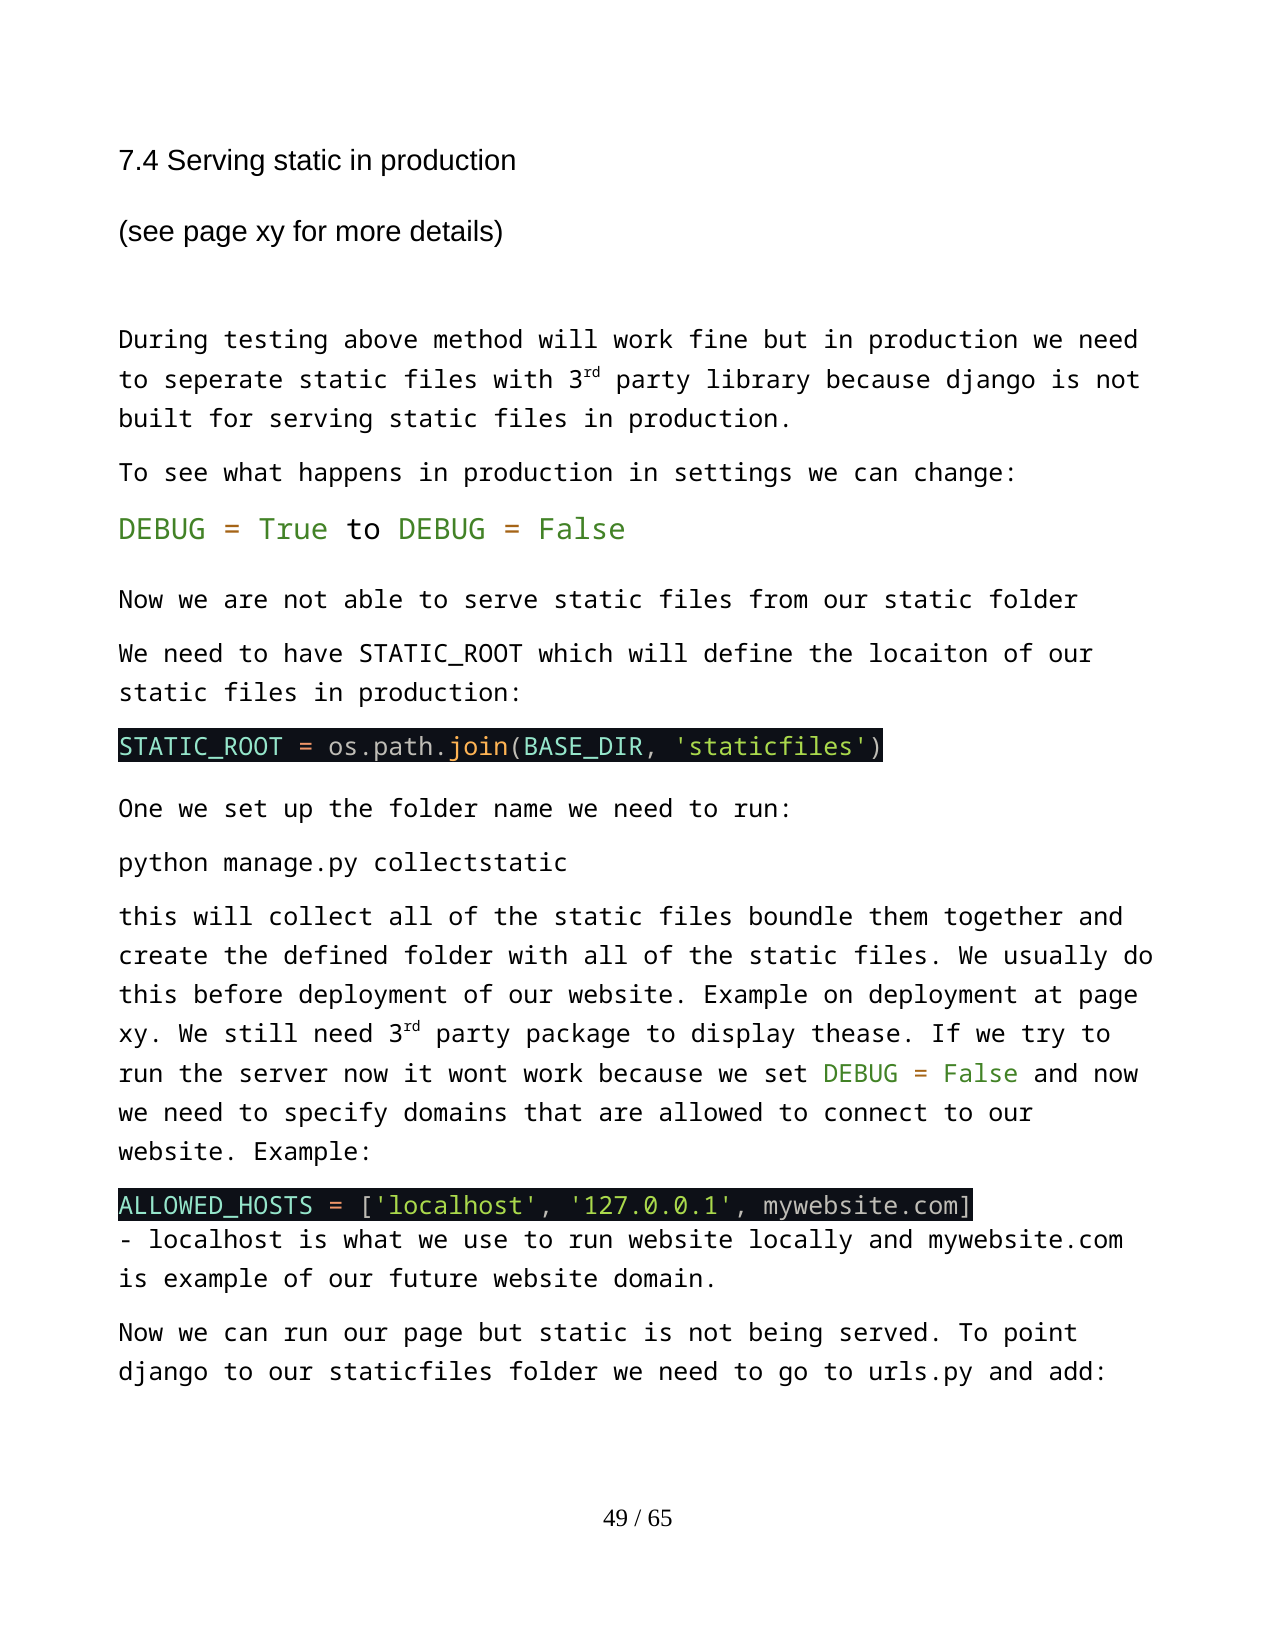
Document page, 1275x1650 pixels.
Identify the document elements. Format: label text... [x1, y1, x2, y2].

text We need to have STATIC_ROOT which will define the locaiton of our static files in production: [118, 635, 1157, 709]
subtitle 7.4 Serving static in production [118, 143, 1157, 177]
text - localhost is what we use to run website locally and mywebsite.com is example of our future website domain. [118, 1221, 1157, 1295]
text this will collect all of the static files boundle them together and create the defined folder with all of the static files. We usually do this before deployment of our website. Example on deployment at page xy. We still need 3rd party package to display thease. If we try to run the server now it wont work because we set DEBUG = False and now we need to specify domains that are allowed to connect to our website. Example: [118, 899, 1157, 1168]
text ALLOWED_HOSTS = ['localhost', '127.0.0.1', mywebsite.com] [118, 1187, 1157, 1221]
subtitle (see page xy for more details) [118, 214, 1157, 248]
text python manage.py collectstatic [118, 845, 1157, 879]
text During testing above method will work fine but in production we need to seperate static files with 3rd party library because django is not built for serving static files in production. [118, 322, 1157, 434]
text To see what happens in production in settings we can change: [118, 454, 1157, 488]
text One we set up the folder name we need to run: [118, 791, 1157, 825]
text STATIC_ROOT = os.path.join(BASE_DIR, 'staticfiles') [118, 728, 1157, 762]
text DEBUG = True to DEBUG = False [118, 508, 1157, 548]
text Now we can run our page but static is not being served. To point django to our staticfiles folder we need to go to urls.py and add: [118, 1314, 1157, 1388]
text Now we are not able to serve static files from our static folder [118, 582, 1157, 616]
